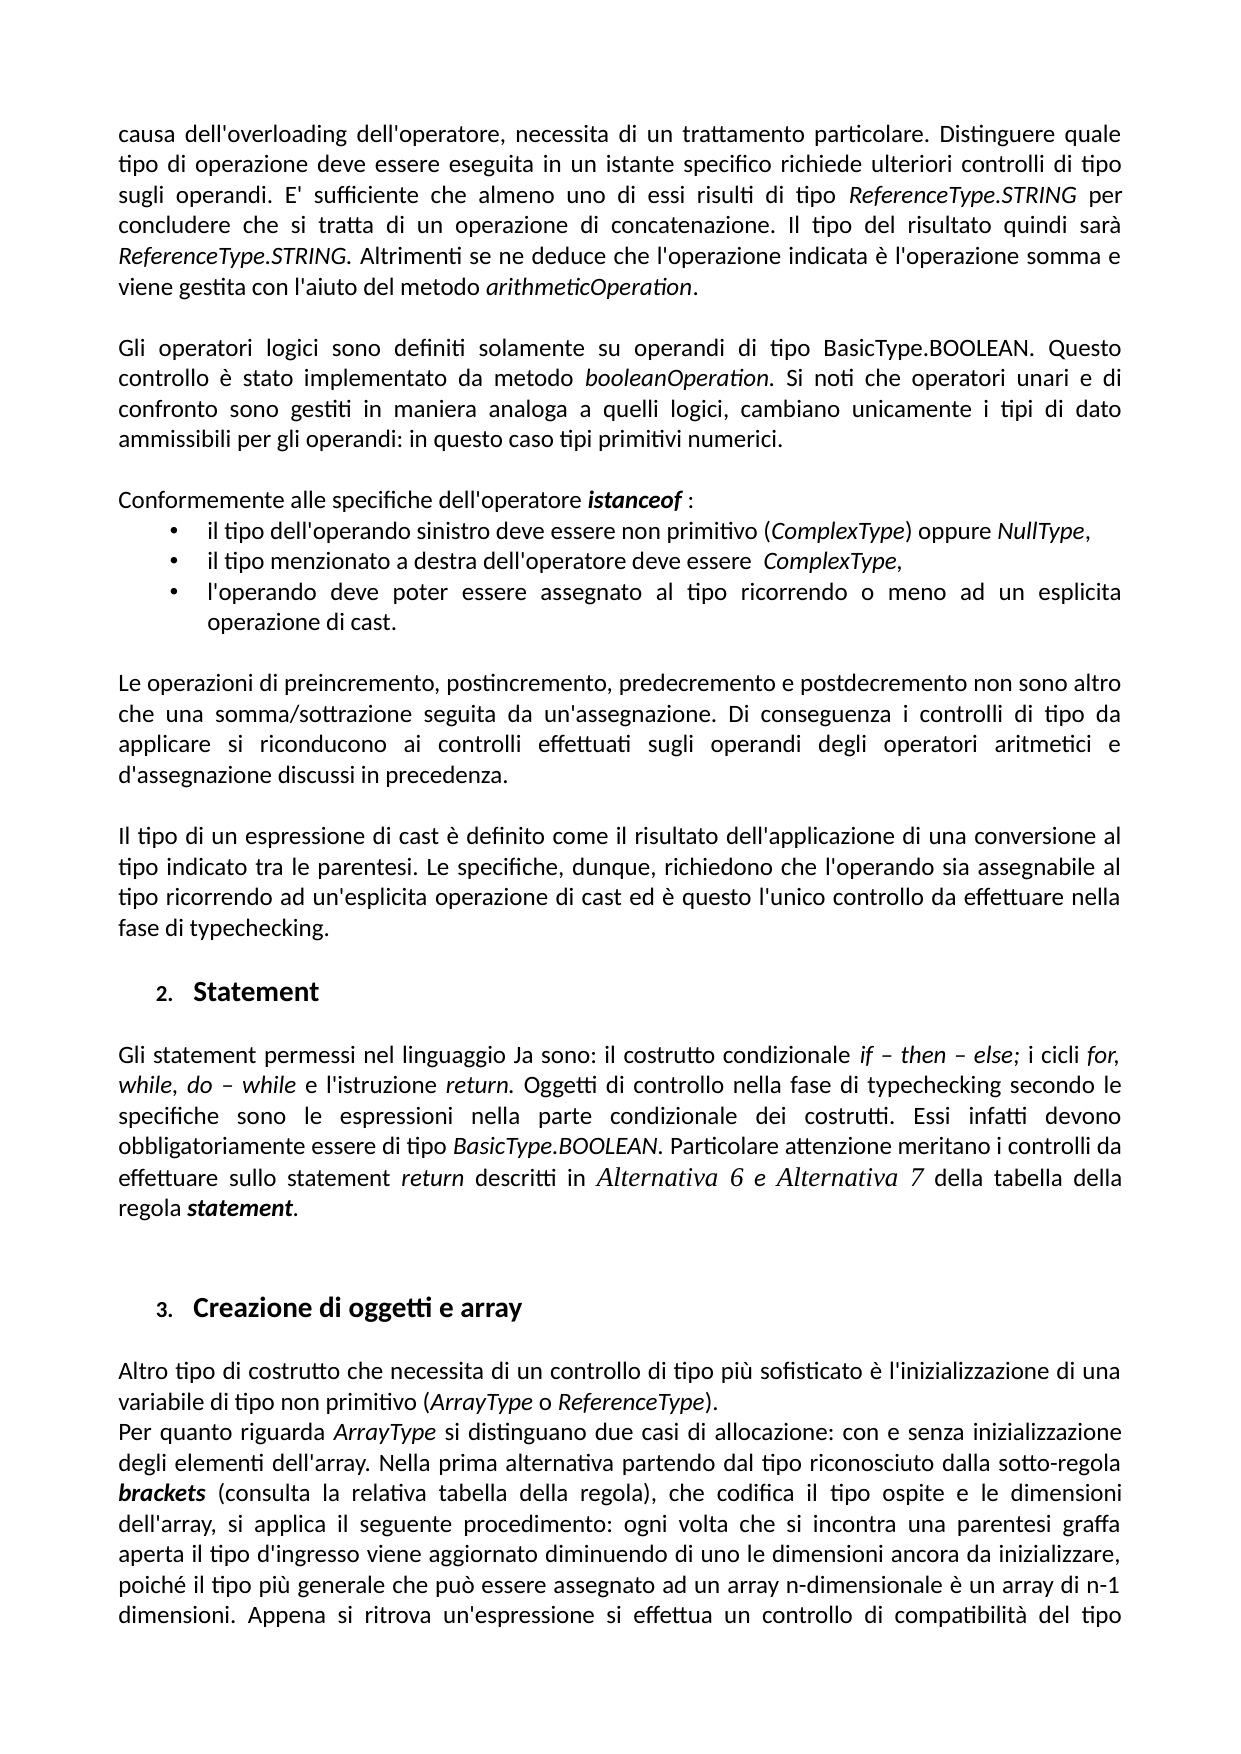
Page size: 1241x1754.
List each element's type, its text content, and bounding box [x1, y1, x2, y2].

text Altro tipo di costrutto che necessita di un controllo di tipo più sofisticato è l'inizializzazione di una variabile di tipo non primitivo (ArrayType o ReferenceType). [118, 1355, 1123, 1416]
text Il tipo di un espressione di cast è definito come il risultato dell'applicazione di una conversione al tipo indicato tra le parentesi. Le specifiche, dunque, richiedono che l'operando sia assegnabile al tipo ricorrendo ad un'esplicita operazione di cast ed è questo l'unico controllo da effettuare nella fase di typechecking. [118, 820, 1123, 942]
text Conformemente alle specifiche dell'operatore istanceof : [118, 484, 1123, 515]
text Gli statement permessi nel linguaggio Ja sono: il costrutto condizionale if – then – else; i cicli for, while, do – while e l'istruzione return. Oggetti di controllo nella fase di typechecking secondo le specifiche sono le espressioni nella parte condizionale dei costrutti. Essi infatti devono obbligatoriamente essere di tipo BasicType.BOOLEAN. Particolare attenzione meritano i controlli da effettuare sullo statement return descritti in Alternativa 6 e Alternativa 7 della tabella della regola statement. [118, 1039, 1123, 1223]
text Le operazioni di preincremento, postincremento, predecremento e postdecremento non sono altro che una somma/sottrazione seguita da un'assegnazione. Di conseguenza i controlli di tipo da applicare si riconducono ai controlli effettuati sugli operandi degli operatori aritmetici e d'assegnazione discussi in precedenza. [118, 667, 1123, 789]
text Gli operatori logici sono definiti solamente su operandi di tipo BasicType.BOOLEAN. Questo controllo è stato implementato da metodo booleanOperation. Si noti che operatori unari e di confronto sono gestiti in maniera analoga a quelli logici, cambiano unicamente i tipi di dato ammissibili per gli operandi: in questo caso tipi primitivi numerici. [118, 332, 1123, 454]
text Per quanto riguarda ArrayType si distinguano due casi di allocazione: con e senza inizializzazione degli elementi dell'array. Nella prima alternativa partendo dal tipo riconosciuto dalla sotto-regola brackets (consulta la relativa tabella della regola), che codifica il tipo ospite e le dimensioni dell'array, si applica il seguente procedimento: ogni volta che si incontra una parentesi graffa aperta il tipo d'ingresso viene aggiornato diminuendo di uno le dimensioni ancora da inizializzare, poiché il tipo più generale che può essere assegnato ad un array n-dimensionale è un array di n-1 dimensioni. Appena si ritrova un'espressione si effettua un controllo di compatibilità del tipo [118, 1416, 1123, 1630]
list il tipo menzionato a destra dell'operatore deve essere ComplexType, [169, 545, 1123, 576]
text causa dell'overloading dell'operatore, necessita di un trattamento particolare. Distinguere quale tipo di operazione deve essere eseguita in un istante specifico richiede ulteriori controlli di tipo sugli operandi. E' sufficiente che almeno uno di essi risulti di tipo ReferenceType.STRING per concludere che si tratta di un operazione di concatenazione. Il tipo del risultato quindi sarà ReferenceType.STRING. Altrimenti se ne deduce che l'operazione indicata è l'operazione somma e viene gestita con l'aiuto del metodo arithmeticOperation. [118, 118, 1123, 301]
list Creazione di oggetti e array [156, 1289, 1123, 1325]
list il tipo dell'operando sinistro deve essere non primitivo (ComplexType) oppure NullType, [169, 515, 1123, 545]
list Statement [156, 973, 1123, 1008]
list l'operando deve poter essere assegnato al tipo ricorrendo o meno ad un esplicita operazione di cast. [169, 576, 1123, 637]
